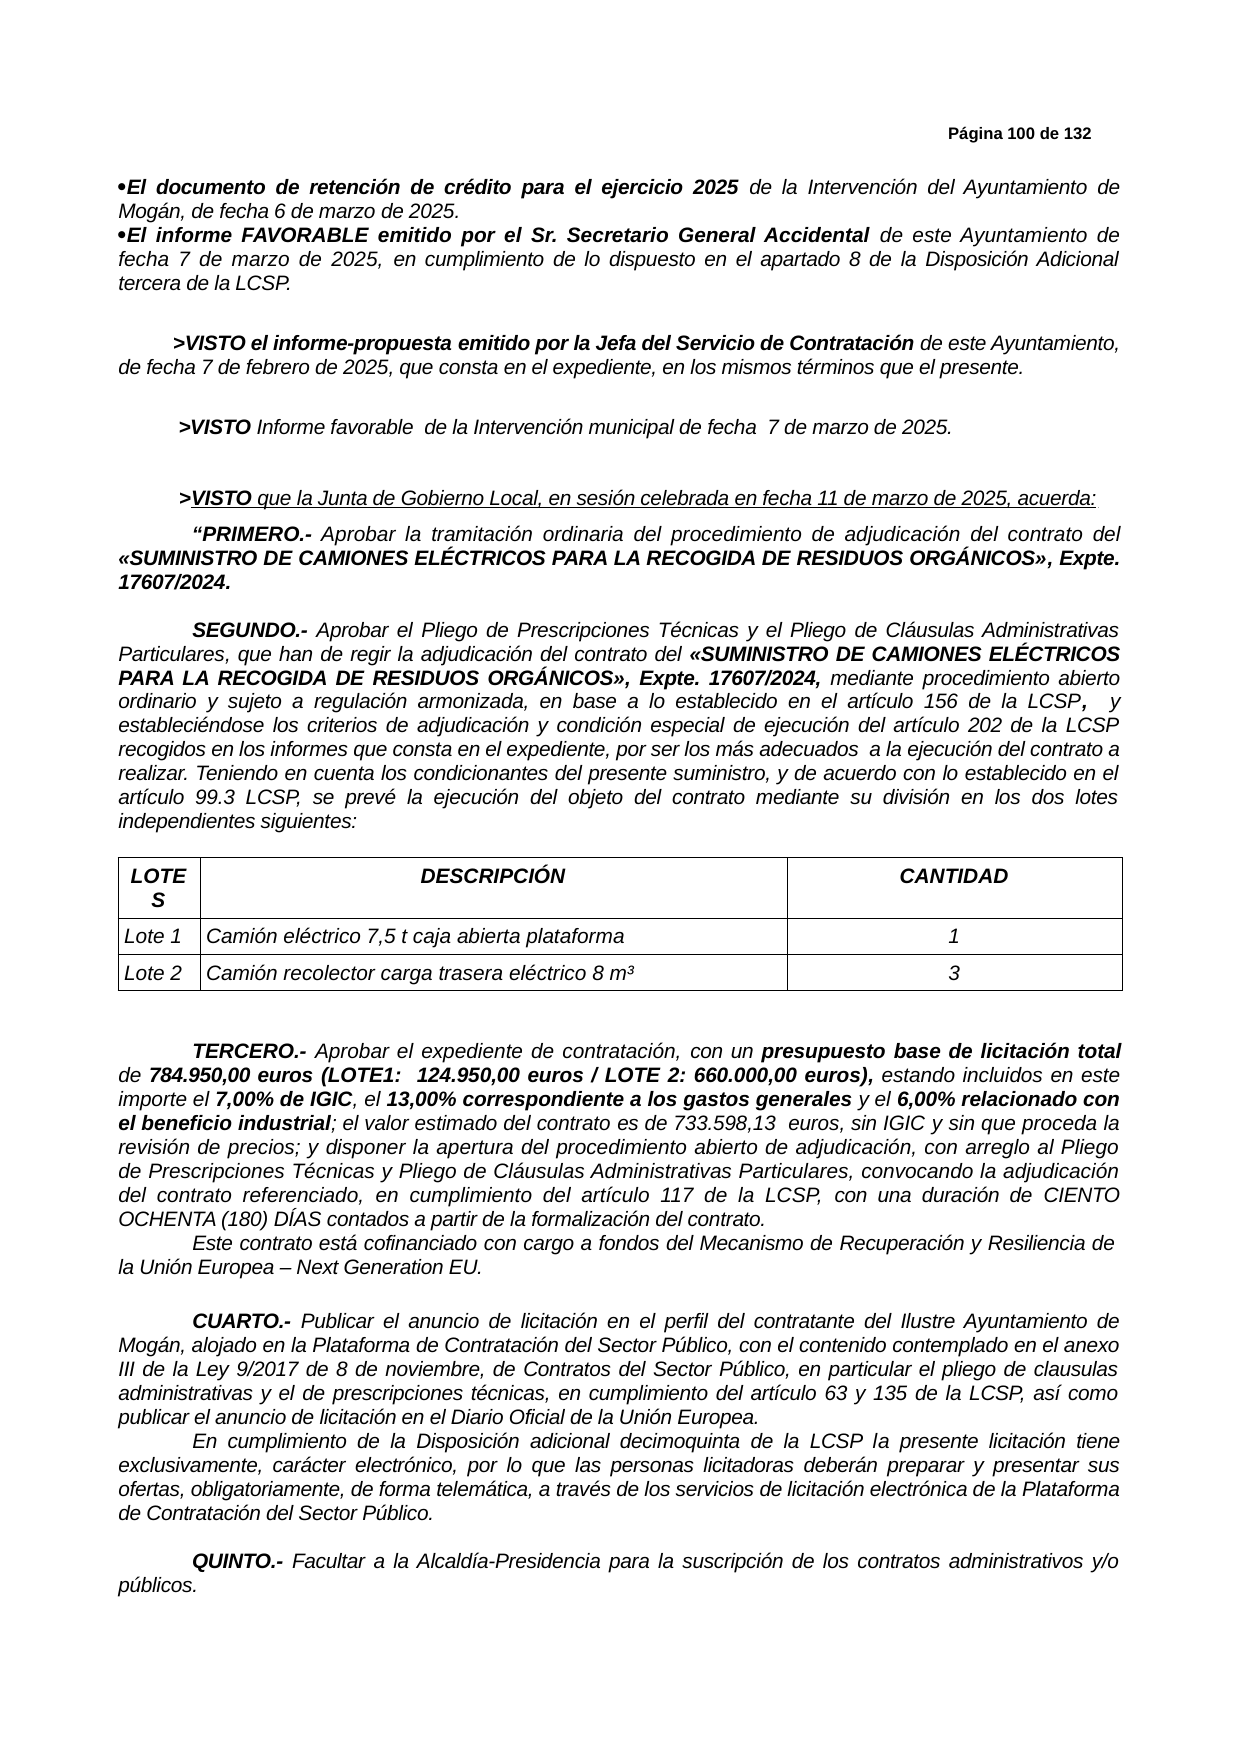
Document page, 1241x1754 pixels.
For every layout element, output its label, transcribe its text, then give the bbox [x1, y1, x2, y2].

table_header LOTES [119, 858, 200, 917]
text >VISTO Informe favorable de la Intervención municipal de fecha 7 de marzo de 2025. [118, 414, 1122, 438]
table_cell 3 [788, 955, 1122, 990]
text SEGUNDO.- Aprobar el Pliego de Prescripciones Técnicas y el Pliego de Cláusulas Administrativas Particulares, que han de regir la adjudicación del contrato del «SUMINISTRO DE CAMIONES ELÉCTRICOS PARA LA RECOGIDA DE RESIDUOS ORGÁNICOS», Expte. 17607/2024, mediante procedimiento abierto ordinario y sujeto a regulación armonizada, en base a lo establecido en el artículo 156 de la LCSP, y estableciéndose los criterios de adjudicación y condición especial de ejecución del artículo 202 de la LCSP recogidos en los informes que consta en el expediente, por ser los más adecuados a la ejecución del contrato a realizar. Teniendo en cuenta los condicionantes del presente suministro, y de acuerdo con lo establecido en el artículo 99.3 LCSP, se prevé la ejecución del objeto del contrato mediante su división en los dos lotes independientes siguientes: [118, 617, 1122, 833]
list El documento de retención de crédito para el ejercicio 2025 de la Intervención del Ayuntamiento de Mogán, de fecha 6 de marzo de 2025. [118, 175, 1122, 223]
list El informe FAVORABLE emitido por el Sr. Secretario General Accidental de este Ayuntamiento de fecha 7 de marzo de 2025, en cumplimiento de lo dispuesto en el apartado 8 de la Disposición Adicional tercera de la LCSP. [118, 223, 1122, 295]
text QUINTO.- Facultar a la Alcaldía-Presidencia para la suscripción de los contratos administrativos y/o públicos. [118, 1549, 1122, 1597]
table_cell Camión eléctrico 7,5 t caja abierta plataforma [201, 919, 787, 954]
text >VISTO el informe-propuesta emitido por la Jefa del Servicio de Contratación de este Ayuntamiento, de fecha 7 de febrero de 2025, que consta en el expediente, en los mismos términos que el presente. [118, 331, 1122, 379]
table_header DESCRIPCIÓN [201, 858, 787, 917]
text CUARTO.- Publicar el anuncio de licitación en el perfil del contratante del Ilustre Ayuntamiento de Mogán, alojado en la Plataforma de Contratación del Sector Público, con el contenido contemplado en el anexo III de la Ley 9/2017 de 8 de noviembre, de Contratos del Sector Público, en particular el pliego de clausulas administrativas y el de prescripciones técnicas, en cumplimiento del artículo 63 y 135 de la LCSP, así como publicar el anuncio de licitación en el Diario Oficial de la Unión Europea. [118, 1309, 1122, 1429]
text “PRIMERO.- Aprobar la tramitación ordinaria del procedimiento de adjudicación del contrato del «SUMINISTRO DE CAMIONES ELÉCTRICOS PARA LA RECOGIDA DE RESIDUOS ORGÁNICOS», Expte. 17607/2024. [118, 522, 1122, 593]
table_header CANTIDAD [788, 858, 1122, 917]
text Este contrato está cofinanciado con cargo a fondos del Mecanismo de Recuperación y Resiliencia de la Unión Europea – Next Generation EU. [118, 1231, 1117, 1279]
text >VISTO que la Junta de Gobierno Local, en sesión celebrada en fecha 11 de marzo de 2025, acuerda: [118, 486, 1122, 510]
table_cell Camión recolector carga trasera eléctrico 8 m³ [201, 955, 787, 990]
table_cell 1 [788, 919, 1122, 954]
text TERCERO.- Aprobar el expediente de contratación, con un presupuesto base de licitación total de 784.950,00 euros (LOTE1: 124.950,00 euros / LOTE 2: 660.000,00 euros), estando incluidos en este importe el 7,00% de IGIC, el 13,00% correspondiente a los gastos generales y el 6,00% relacionado con el beneficio industrial; el valor estimado del contrato es de 733.598,13 euros, sin IGIC y sin que proceda la revisión de precios; y disponer la apertura del procedimiento abierto de adjudicación, con arreglo al Pliego de Prescripciones Técnicas y Pliego de Cláusulas Administrativas Particulares, convocando la adjudicación del contrato referenciado, en cumplimiento del artículo 117 de la LCSP, con una duración de CIENTO OCHENTA (180) DÍAS contados a partir de la formalización del contrato. [118, 1039, 1122, 1231]
text En cumplimiento de la Disposición adicional decimoquinta de la LCSP la presente licitación tiene exclusivamente, carácter electrónico, por lo que las personas licitadoras deberán preparar y presentar sus ofertas, obligatoriamente, de forma telemática, a través de los servicios de licitación electrónica de la Plataforma de Contratación del Sector Público. [118, 1429, 1122, 1525]
table_cell Lote 1 [119, 919, 200, 954]
table_cell Lote 2 [119, 955, 200, 990]
